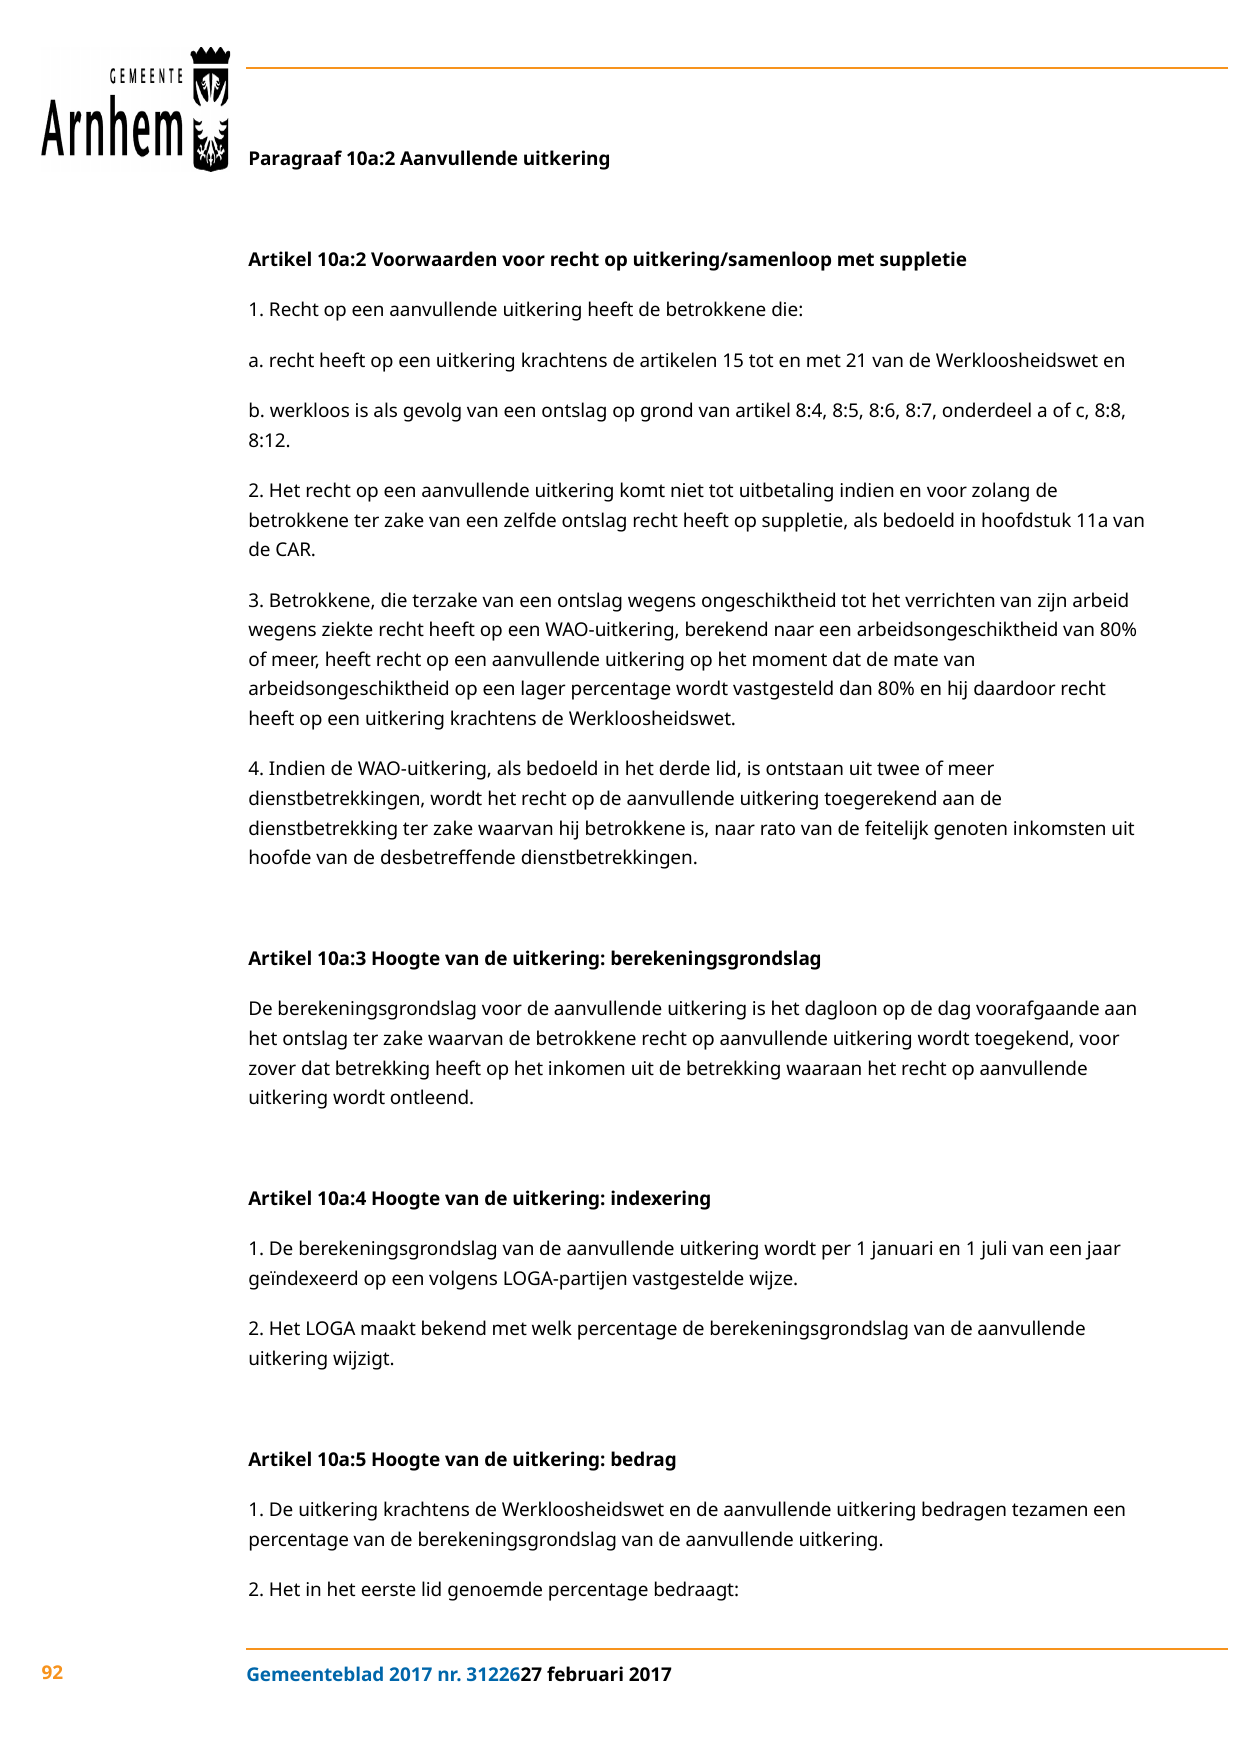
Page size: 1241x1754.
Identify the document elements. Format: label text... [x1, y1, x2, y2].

text 1. Recht op een aanvullende uitkering heeft de betrokkene die: [248, 296, 1152, 322]
text Paragraaf 10a:2 Aanvullende uitkering [248, 145, 1152, 171]
picture [41, 47, 231, 172]
text b. werkloos is als gevolg van een ontslag op grond van artikel 8:4, 8:5, 8:6, 8:7, onderdeel a of c, 8:8, 8:12. [248, 397, 1152, 453]
text 4. Indien de WAO-uitkering, als bedoeld in het derde lid, is ontstaan uit twee of meer dienstbetrekkingen, wordt het recht op de aanvullende uitkering toegerekend aan de dienstbetrekking ter zake waarvan hij betrokkene is, naar rato van de feitelijk genoten inkomsten uit hoofde van de desbetreffende dienstbetrekkingen. [248, 756, 1152, 870]
text Artikel 10a:2 Voorwaarden voor recht op uitkering/samenloop met suppletie [248, 246, 1152, 272]
text De berekeningsgrondslag voor de aanvullende uitkering is het dagloon op de dag voorafgaande aan het ontslag ter zake waarvan de betrokkene recht op aanvullende uitkering wordt toegekend, voor zover dat betrekking heeft op het inkomen uit de betrekking waaraan het recht op aanvullende uitkering wordt ontleend. [248, 996, 1152, 1110]
text 2. Het recht op een aanvullende uitkering komt niet tot uitbetaling indien en voor zolang de betrokkene ter zake van een zelfde ontslag recht heeft op suppletie, als bedoeld in hoofdstuk 11a van de CAR. [248, 477, 1152, 562]
text 2. Het LOGA maakt bekend met welk percentage de berekeningsgrondslag van de aanvullende uitkering wijzigt. [248, 1316, 1152, 1371]
text 3. Betrokkene, die terzake van een ontslag wegens ongeschiktheid tot het verrichten van zijn arbeid wegens ziekte recht heeft op een WAO-uitkering, berekend naar een arbeidsongeschiktheid van 80% of meer, heeft recht op een aanvullende uitkering op het moment dat de mate van arbeidsongeschiktheid op een lager percentage wordt vastgesteld dan 80% en hij daardoor recht heeft op een uitkering krachtens de Werkloosheidswet. [248, 587, 1152, 731]
text 1. De berekeningsgrondslag van de aanvullende uitkering wordt per 1 januari en 1 juli van een jaar geïndexeerd op een volgens LOGA-partijen vastgestelde wijze. [248, 1236, 1152, 1291]
text Artikel 10a:5 Hoogte van de uitkering: bedrag [248, 1446, 1152, 1472]
text Artikel 10a:3 Hoogte van de uitkering: berekeningsgrondslag [248, 945, 1152, 971]
text Artikel 10a:4 Hoogte van de uitkering: indexering [248, 1185, 1152, 1211]
text 1. De uitkering krachtens de Werkloosheidswet en de aanvullende uitkering bedragen tezamen een percentage van de berekeningsgrondslag van de aanvullende uitkering. [248, 1496, 1152, 1552]
text 2. Het in het eerste lid genoemde percentage bedraagt: [248, 1576, 1152, 1602]
text a. recht heeft op een uitkering krachtens de artikelen 15 tot en met 21 van de Werkloosheidswet en [248, 347, 1152, 373]
